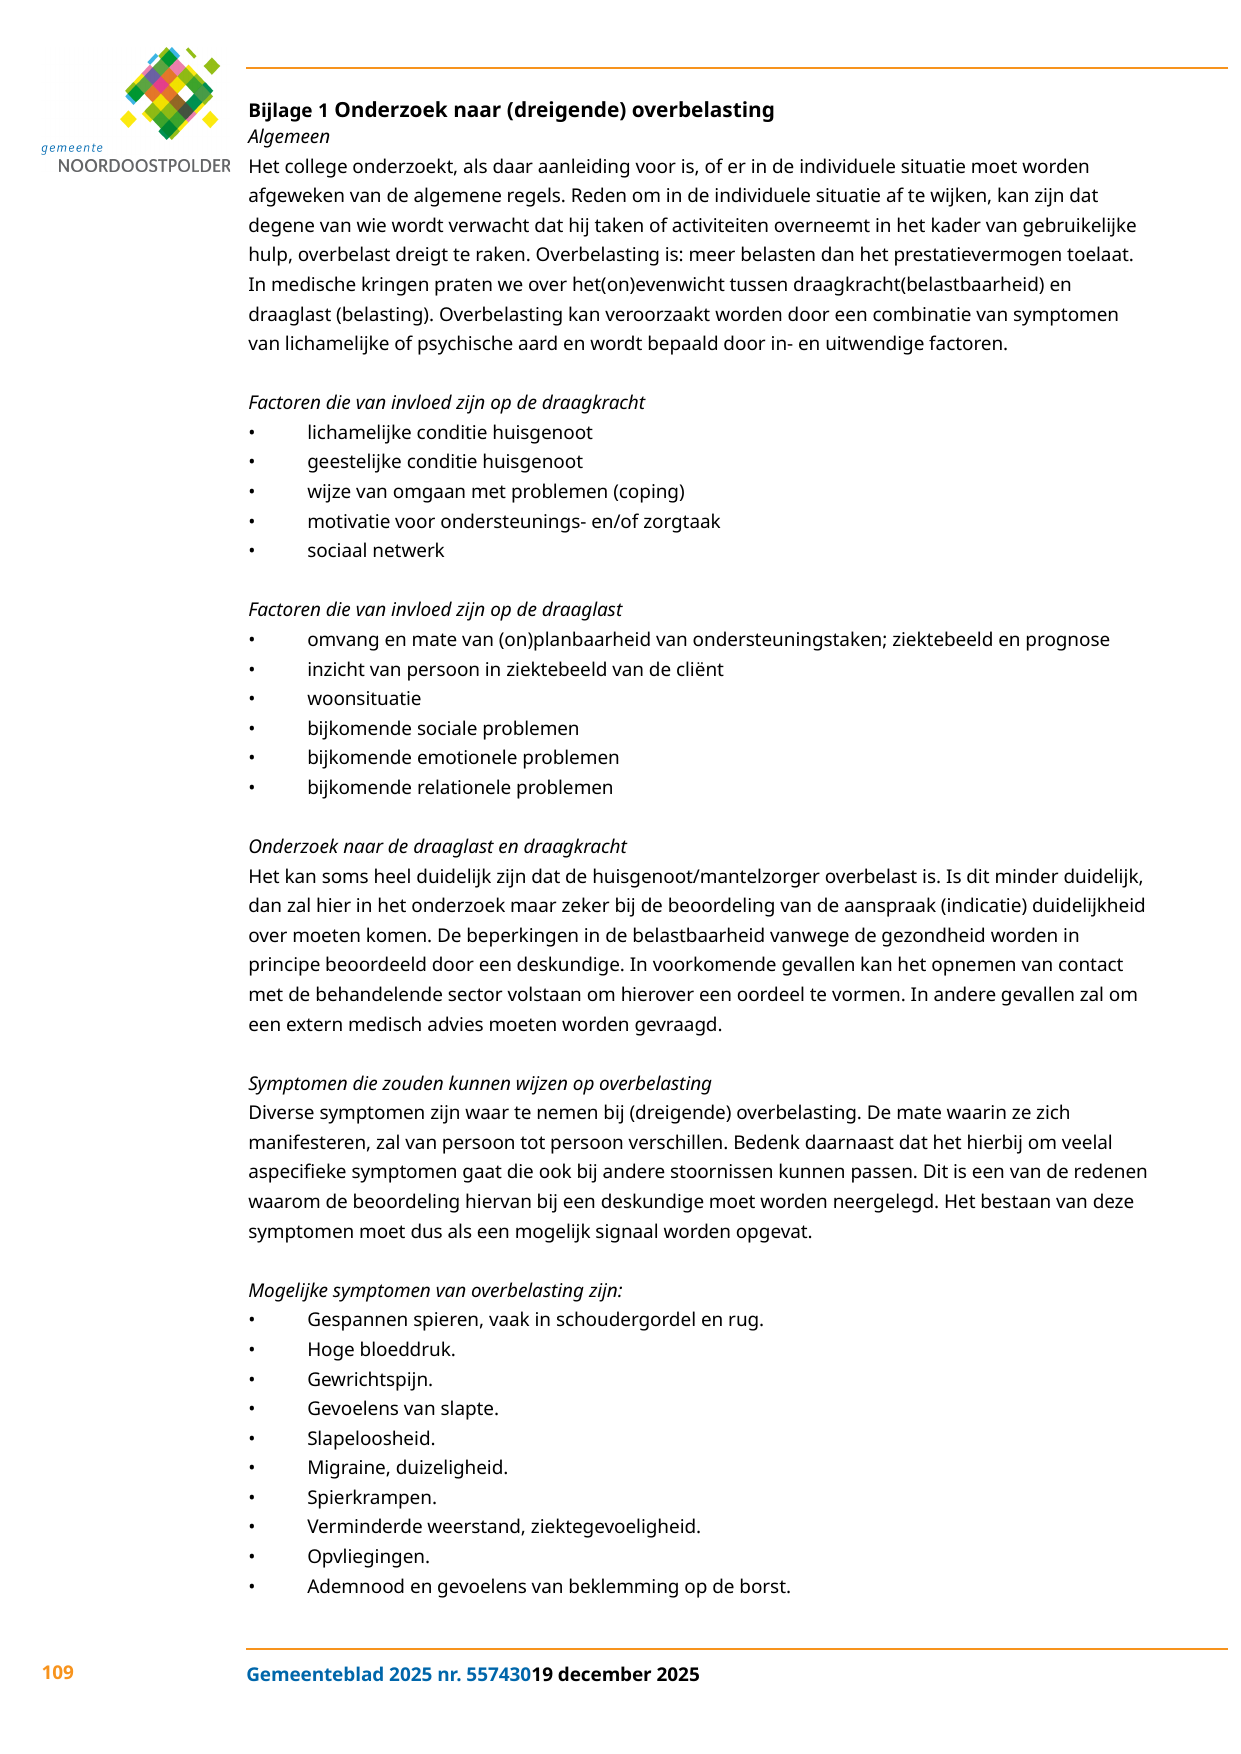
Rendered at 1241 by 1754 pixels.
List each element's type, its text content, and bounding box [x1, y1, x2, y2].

text Algemeen [248, 123, 1152, 149]
list Verminderde weerstand, ziektegevoeligheid. [248, 1514, 1152, 1539]
list Gewrichtspijn. [248, 1366, 1152, 1392]
text Symptomen die zouden kunnen wijzen op overbelasting [248, 1070, 1152, 1096]
list Opvliegingen. [248, 1543, 1152, 1569]
list bijkomende relationele problemen [248, 774, 1152, 800]
text Mogelijke symptomen van overbelasting zijn: [248, 1277, 1152, 1303]
list Slapeloosheid. [248, 1425, 1152, 1451]
list bijkomende emotionele problemen [248, 744, 1152, 770]
list motivatie voor ondersteunings- en/of zorgtaak [248, 508, 1152, 534]
text Factoren die van invloed zijn op de draagkracht [248, 389, 1152, 415]
text Factoren die van invloed zijn op de draaglast [248, 597, 1152, 622]
text Bijlage 1 Onderzoek naar (dreigende) overbelasting [248, 95, 1152, 123]
list Spierkrampen. [248, 1484, 1152, 1510]
list inzicht van persoon in ziektebeeld van de cliënt [248, 656, 1152, 682]
picture [41, 47, 231, 172]
text Diverse symptomen zijn waar te nemen bij (dreigende) overbelasting. De mate waarin ze zich manifesteren, zal van persoon tot persoon verschillen. Bedenk daarnaast dat het hierbij om veelal aspecifieke symptomen gaat die ook bij andere stoornissen kunnen passen. Dit is een van de redenen waarom de beoordeling hiervan bij een deskundige moet worden neergelegd. Het bestaan van deze symptomen moet dus als een mogelijk signaal worden opgevat. [248, 1099, 1152, 1244]
list bijkomende sociale problemen [248, 715, 1152, 741]
text Het kan soms heel duidelijk zijn dat de huisgenoot/mantelzorger overbelast is. Is dit minder duidelijk, dan zal hier in het onderzoek maar zeker bij de beoordeling van de aanspraak (indicatie) duidelijkheid over moeten komen. De beperkingen in de belastbaarheid vanwege de gezondheid worden in principe beoordeeld door een deskundige. In voorkomende gevallen kan het opnemen van contact met de behandelende sector volstaan om hierover een oordeel te vormen. In andere gevallen zal om een extern medisch advies moeten worden gevraagd. [248, 863, 1152, 1037]
text Het college onderzoekt, als daar aanleiding voor is, of er in de individuele situatie moet worden afgeweken van de algemene regels. Reden om in de individuele situatie af te wijken, kan zijn dat degene van wie wordt verwacht dat hij taken of activiteiten overneemt in het kader van gebruikelijke hulp, overbelast dreigt te raken. Overbelasting is: meer belasten dan het prestatievermogen toelaat. In medische kringen praten we over het(on)evenwicht tussen draagkracht(belastbaarheid) en draaglast (belasting). Overbelasting kan veroorzaakt worden door een combinatie van symptomen van lichamelijke of psychische aard en wordt bepaald door in- en uitwendige factoren. [248, 153, 1152, 356]
list sociaal netwerk [248, 537, 1152, 563]
list Hoge bloeddruk. [248, 1336, 1152, 1362]
list wijze van omgaan met problemen (coping) [248, 478, 1152, 504]
list Ademnood en gevoelens van beklemming op de borst. [248, 1573, 1152, 1599]
list Gevoelens van slapte. [248, 1395, 1152, 1421]
list lichamelijke conditie huisgenoot [248, 419, 1152, 445]
list woonsituatie [248, 685, 1152, 711]
list omvang en mate van (on)planbaarheid van ondersteuningstaken; ziektebeeld en prognose [248, 626, 1152, 652]
list geestelijke conditie huisgenoot [248, 449, 1152, 474]
text Onderzoek naar de draaglast en draagkracht [248, 833, 1152, 859]
list Gespannen spieren, vaak in schoudergordel en rug. [248, 1307, 1152, 1332]
list Migraine, duizeligheid. [248, 1454, 1152, 1480]
